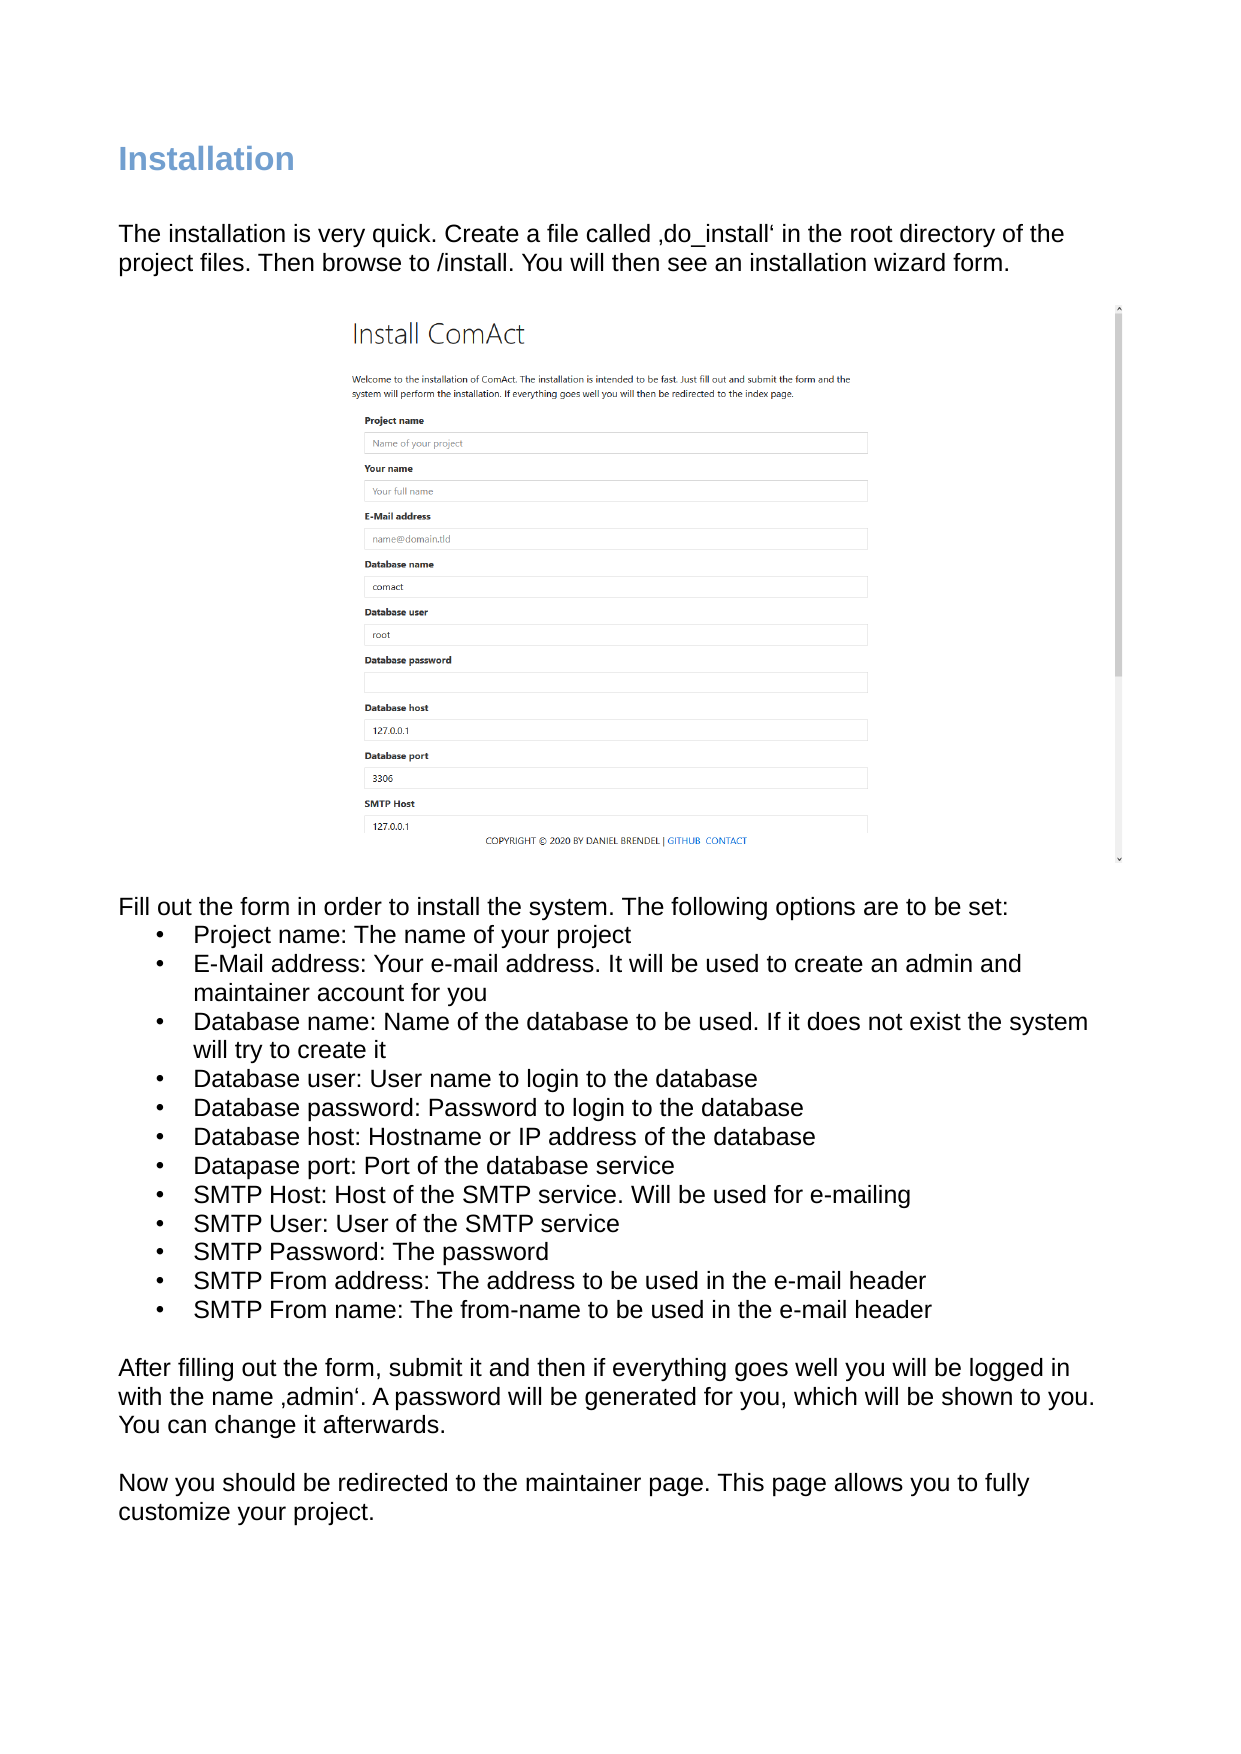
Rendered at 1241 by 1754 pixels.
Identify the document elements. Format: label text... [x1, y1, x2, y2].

subtitle Installation [118, 139, 1122, 178]
text Now you should be redirected to the maintainer page. This page allows you to fully customize your project. [118, 1468, 1122, 1525]
list SMTP Password: The password [156, 1237, 1122, 1266]
list Project name: The name of your project [156, 920, 1122, 949]
list E-Mail address: Your e-mail address. It will be used to create an admin and maintainer account for you [156, 949, 1122, 1007]
list Database password: Password to login to the database [156, 1093, 1122, 1122]
text Fill out the form in order to install the system. The following options are to be set: [118, 891, 1122, 920]
text After filling out the form, submit it and then if everything goes well you will be logged in with the name ‚admin‘. A password will be generated for you, which will be shown to you. You can change it afterwards. [118, 1353, 1122, 1439]
list Database name: Name of the database to be used. If it does not exist the system will try to create it [156, 1007, 1122, 1064]
list SMTP User: User of the SMTP service [156, 1208, 1122, 1237]
list Database host: Hostname or IP address of the database [156, 1122, 1122, 1151]
list Datapase port: Port of the database service [156, 1151, 1122, 1180]
list SMTP Host: Host of the SMTP service. Will be used for e-mailing [156, 1180, 1122, 1208]
list Database user: User name to login to the database [156, 1064, 1122, 1093]
list SMTP From name: The from-name to be used in the e-mail header [156, 1295, 1122, 1324]
text The installation is very quick. Create a file called ‚do_install‘ in the root directory of the project files. Then browse to /install. You will then see an installation wizard form. [118, 219, 1122, 276]
picture [118, 305, 1123, 863]
list SMTP From address: The address to be used in the e-mail header [156, 1266, 1122, 1295]
